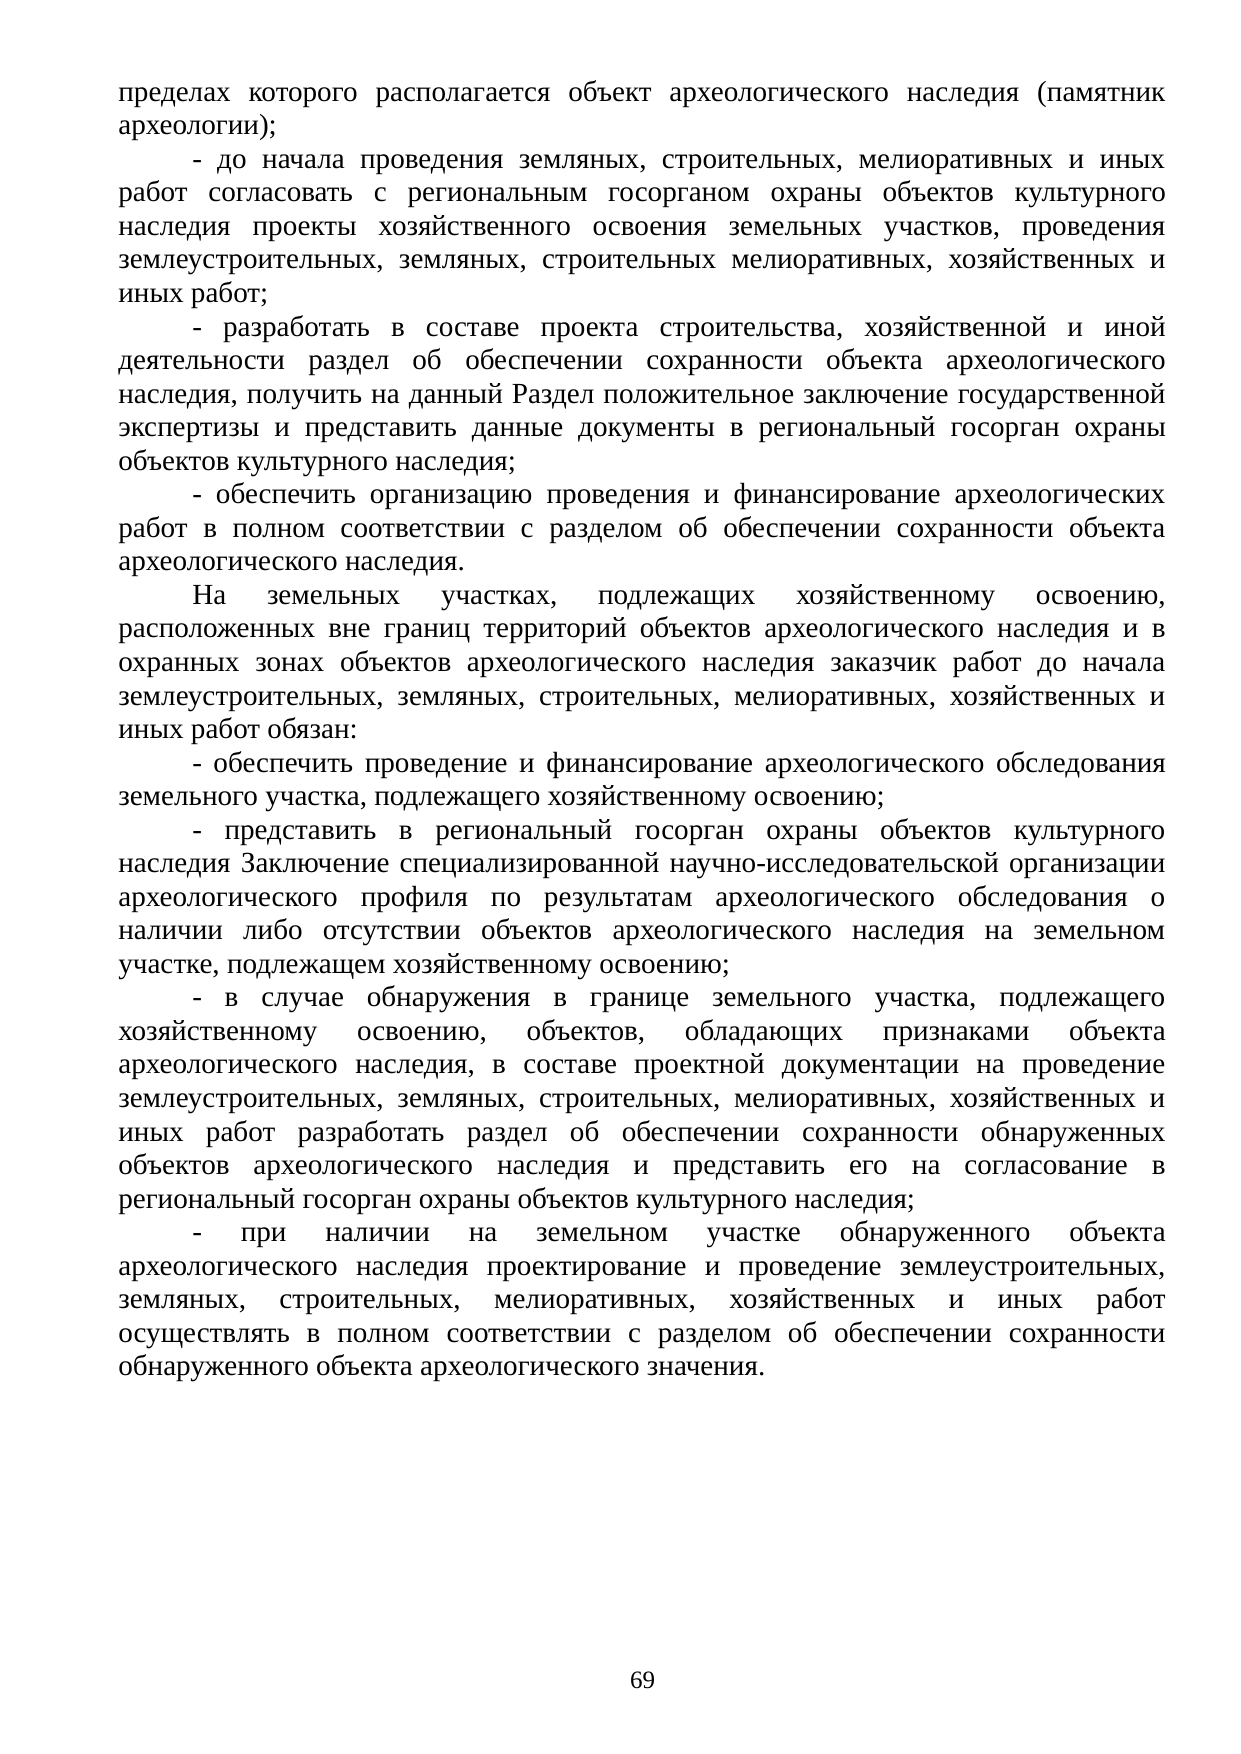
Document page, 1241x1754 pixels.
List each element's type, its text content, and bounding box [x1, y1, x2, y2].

text На земельных участках, подлежащих хозяйственному освоению, расположенных вне границ территорий объектов археологического наследия и в охранных зонах объектов археологического наследия заказчик работ до начала землеустроительных, земляных, строительных, мелиоративных, хозяйственных и иных работ обязан: [118, 577, 1166, 745]
text - до начала проведения земляных, строительных, мелиоративных и иных работ согласовать с региональным госорганом охраны объектов культурного наследия проекты хозяйственного освоения земельных участков, проведения землеустроительных, земляных, строительных мелиоративных, хозяйственных и иных работ; [118, 141, 1166, 309]
text - обеспечить проведение и финансирование археологического обследования земельного участка, подлежащего хозяйственному освоению; [118, 745, 1166, 812]
text - в случае обнаружения в границе земельного участка, подлежащего хозяйственному освоению, объектов, обладающих признаками объекта археологического наследия, в составе проектной документации на проведение землеустроительных, земляных, строительных, мелиоративных, хозяйственных и иных работ разработать раздел об обеспечении сохранности обнаруженных объектов археологического наследия и представить его на согласование в региональный госорган охраны объектов культурного наследия; [118, 979, 1166, 1214]
text - представить в региональный госорган охраны объектов культурного наследия Заключение специализированной научно-исследовательской организации археологического профиля по результатам археологического обследования о наличии либо отсутствии объектов археологического наследия на земельном участке, подлежащем хозяйственному освоению; [118, 812, 1166, 979]
text - обеспечить организацию проведения и финансирование археологических работ в полном соответствии с разделом об обеспечении сохранности объекта археологического наследия. [118, 476, 1166, 577]
text - разработать в составе проекта строительства, хозяйственной и иной деятельности раздел об обеспечении сохранности объекта археологического наследия, получить на данный Раздел положительное заключение государственной экспертизы и представить данные документы в региональный госорган охраны объектов культурного наследия; [118, 309, 1166, 476]
text - при наличии на земельном участке обнаруженного объекта археологического наследия проектирование и проведение землеустроительных, земляных, строительных, мелиоративных, хозяйственных и иных работ осуществлять в полном соответствии с разделом об обеспечении сохранности обнаруженного объекта археологического значения. [118, 1214, 1166, 1382]
text пределах которого располагается объект археологического наследия (памятник археологии); [118, 74, 1166, 141]
